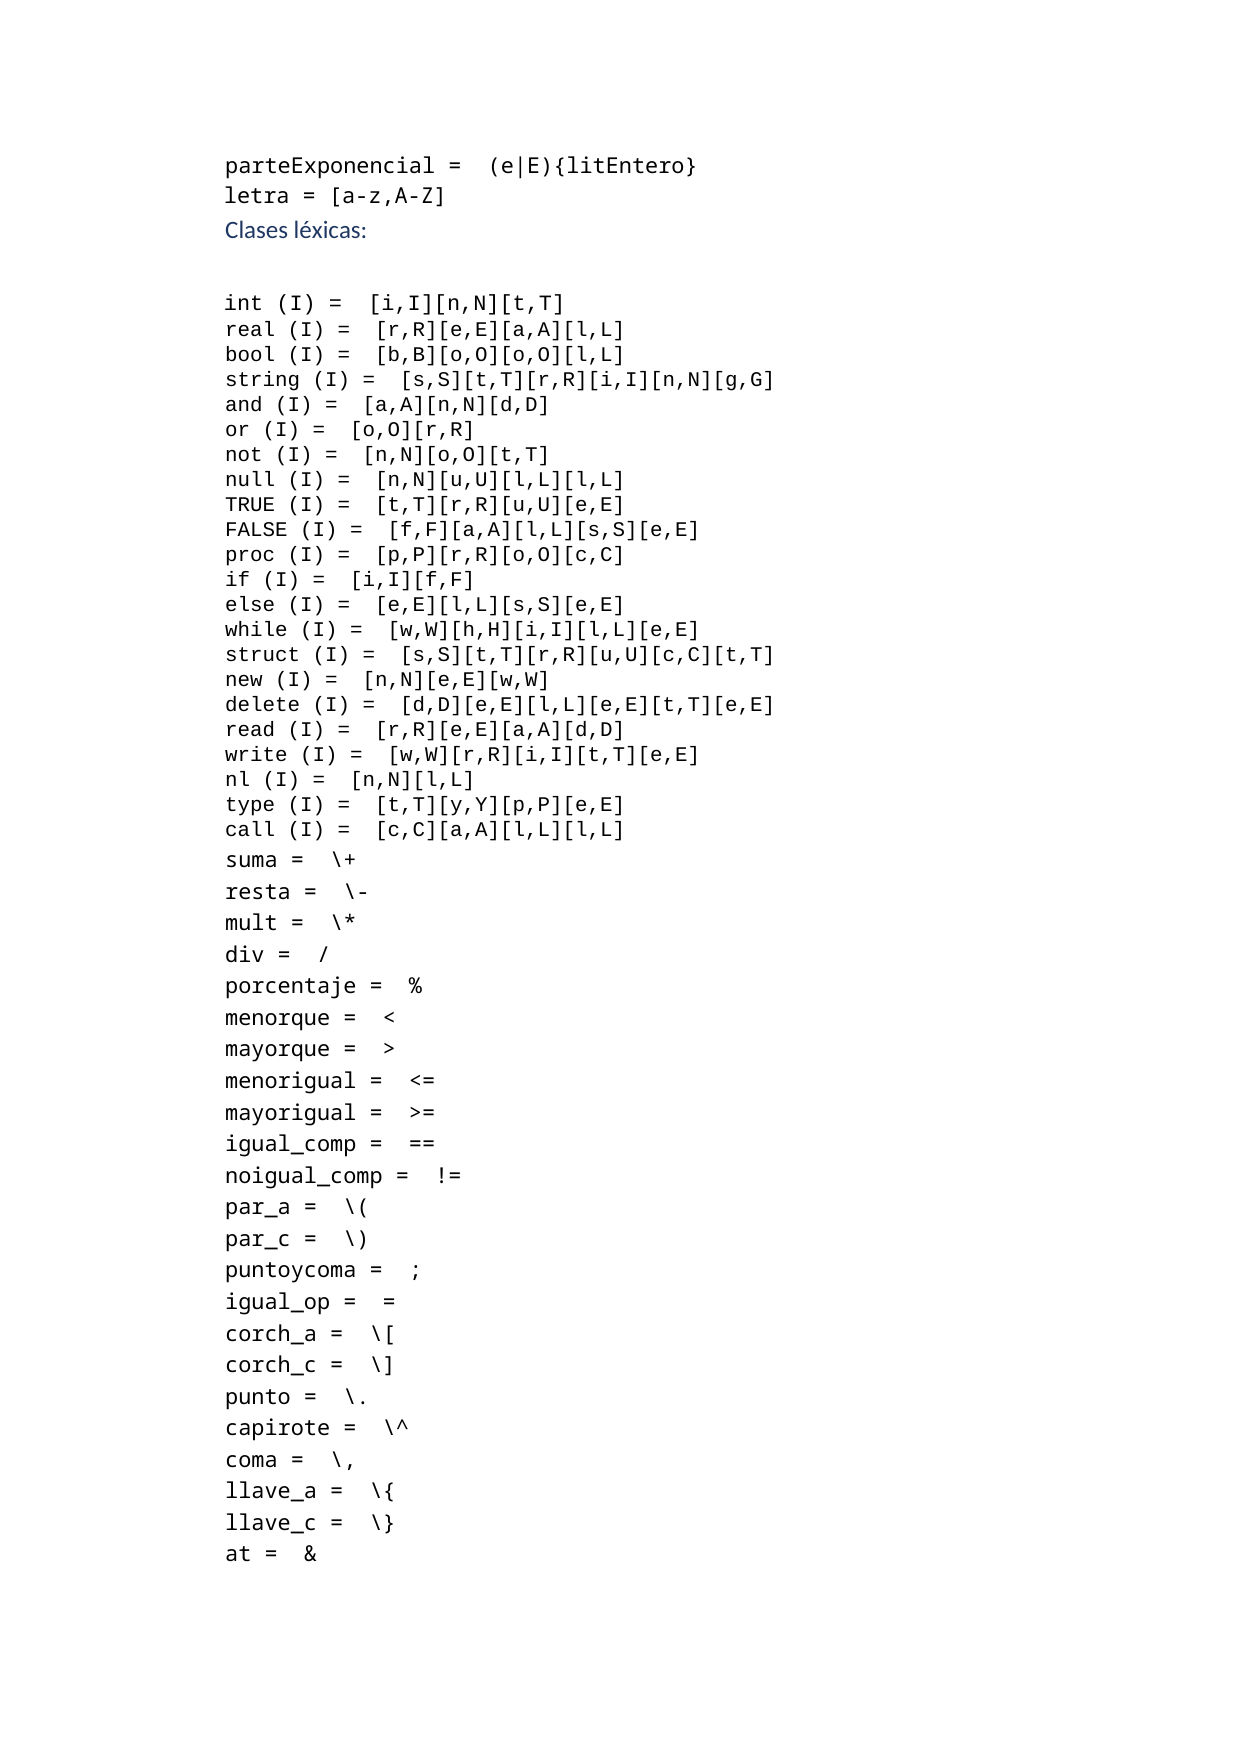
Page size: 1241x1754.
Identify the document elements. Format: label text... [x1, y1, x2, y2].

text bool (I) = [b,B][o,O][o,O][l,L] [150, 344, 1090, 367]
text new (I) = [n,N][e,E][w,W] [150, 669, 1090, 692]
text read (I) = [r,R][e,E][a,A][d,D] [150, 719, 1090, 742]
text struct (I) = [s,S][t,T][r,R][u,U][c,C][t,T] [150, 644, 1090, 667]
text parteExponencial = (e|E){litEntero} [150, 150, 1090, 180]
text or (I) = [o,O][r,R] [150, 419, 1090, 442]
text letra = [a-z,A-Z] [150, 180, 1090, 209]
text not (I) = [n,N][o,O][t,T] [150, 444, 1090, 467]
text real (I) = [r,R][e,E][a,A][l,L] [150, 319, 1090, 342]
text TRUE (I) = [t,T][r,R][u,U][e,E] [150, 494, 1090, 517]
text nl (I) = [n,N][l,L] [150, 769, 1090, 792]
text delete (I) = [d,D][e,E][l,L][e,E][t,T][e,E] [150, 694, 1090, 717]
text and (I) = [a,A][n,N][d,D] [150, 394, 1090, 417]
text else (I) = [e,E][l,L][s,S][e,E] [150, 594, 1090, 617]
list Clases léxicas: [150, 214, 1090, 244]
text type (I) = [t,T][y,Y][p,P][e,E] [150, 794, 1090, 817]
text proc (I) = [p,P][r,R][o,O][c,C] [150, 544, 1090, 567]
text FALSE (I) = [f,F][a,A][l,L][s,S][e,E] [150, 519, 1090, 542]
text while (I) = [w,W][h,H][i,I][l,L][e,E] [150, 619, 1090, 642]
text write (I) = [w,W][r,R][i,I][t,T][e,E] [150, 744, 1090, 767]
text string (I) = [s,S][t,T][r,R][i,I][n,N][g,G] [150, 369, 1090, 392]
text if (I) = [i,I][f,F] [150, 569, 1090, 592]
text call (I) = [c,C][a,A][l,L][l,L] suma = \+ resta = \- mult = \* div = / porcentaje = % menorque = < mayorque = > menorigual = <= mayorigual = >= igual_comp = == noigual_comp = != par_a = \( par_c = \) puntoycoma = ; igual_op = = corch_a = \[ corch_c = \] punto = \. capirote = \^ coma = \, llave_a = \{ llave_c = \} at = & [150, 819, 1090, 1568]
text int (I) = [i,I][n,N][t,T] [150, 292, 1090, 317]
text null (I) = [n,N][u,U][l,L][l,L] [150, 469, 1090, 492]
